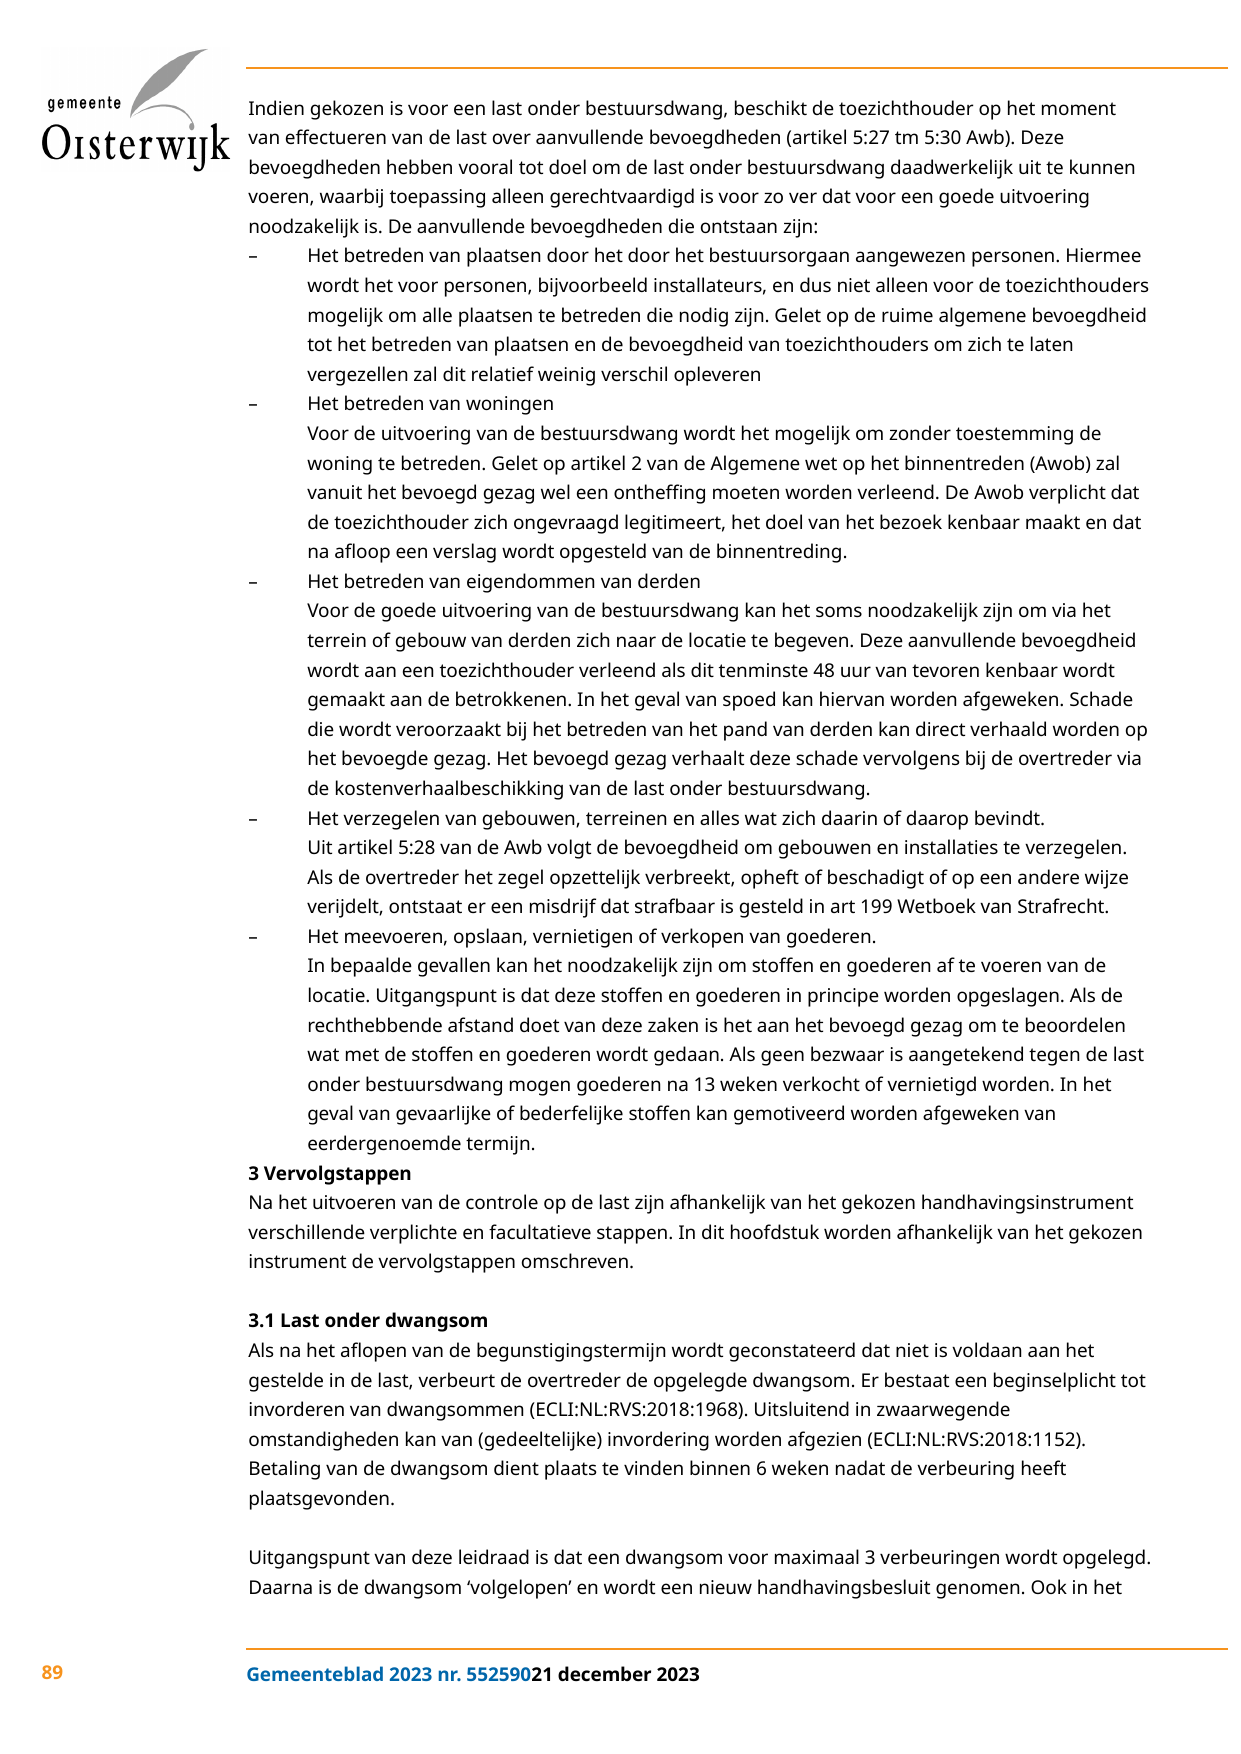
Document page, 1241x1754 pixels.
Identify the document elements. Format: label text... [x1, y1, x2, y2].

list Het betreden van eigendommen van derden [248, 568, 1152, 594]
list Uit artikel 5:28 van de Awb volgt de bevoegdheid om gebouwen en installaties te verzegelen. Als de overtreder het zegel opzettelijk verbreekt, opheft of beschadigt of op een andere wijze verijdelt, ontstaat er een misdrijf dat strafbaar is gesteld in art 199 Wetboek van Strafrecht. [248, 834, 1152, 919]
list Voor de goede uitvoering van de bestuursdwang kan het soms noodzakelijk zijn om via het terrein of gebouw van derden zich naar de locatie te begeven. Deze aanvullende bevoegdheid wordt aan een toezichthouder verleend als dit tenminste 48 uur van tevoren kenbaar wordt gemaakt aan de betrokkenen. In het geval van spoed kan hiervan worden afgeweken. Schade die wordt veroorzaakt bij het betreden van het pand van derden kan direct verhaald worden op het bevoegde gezag. Het bevoegd gezag verhaalt deze schade vervolgens bij de overtreder via de kostenverhaalbeschikking van de last onder bestuursdwang. [248, 598, 1152, 801]
list Voor de uitvoering van de bestuursdwang wordt het mogelijk om zonder toestemming de woning te betreden. Gelet op artikel 2 van de Algemene wet op het binnentreden (Awob) zal vanuit het bevoegd gezag wel een ontheffing moeten worden verleend. De Awob verplicht dat de toezichthouder zich ongevraagd legitimeert, het doel van het bezoek kenbaar maakt en dat na afloop een verslag wordt opgesteld van de binnentreding. [248, 420, 1152, 564]
text 3.1 Last onder dwangsom [248, 1308, 1152, 1333]
picture [41, 47, 231, 172]
list Het meevoeren, opslaan, vernietigen of verkopen van goederen. [248, 923, 1152, 949]
list Het verzegelen van gebouwen, terreinen en alles wat zich daarin of daarop bevindt. [248, 805, 1152, 831]
text 3 Vervolgstappen [248, 1160, 1152, 1186]
list Het betreden van woningen [248, 391, 1152, 416]
text Na het uitvoeren van de controle op de last zijn afhankelijk van het gekozen handhavingsinstrument verschillende verplichte en facultatieve stappen. In dit hoofdstuk worden afhankelijk van het gekozen instrument de vervolgstappen omschreven. [248, 1189, 1152, 1274]
text Uitgangspunt van deze leidraad is dat een dwangsom voor maximaal 3 verbeuringen wordt opgelegd. Daarna is de dwangsom ‘volgelopen’ en wordt een nieuw handhavingsbesluit genomen. Ook in het [248, 1544, 1152, 1600]
text Als na het aflopen van de begunstigingstermijn wordt geconstateerd dat niet is voldaan aan het gestelde in de last, verbeurt de overtreder de opgelegde dwangsom. Er bestaat een beginselplicht tot invorderen van dwangsommen (ECLI:NL:RVS:2018:1968). Uitsluitend in zwaarwegende omstandigheden kan van (gedeeltelijke) invordering worden afgezien (ECLI:NL:RVS:2018:1152). Betaling van de dwangsom dient plaats te vinden binnen 6 weken nadat de verbeuring heeft plaatsgevonden. [248, 1337, 1152, 1511]
list In bepaalde gevallen kan het noodzakelijk zijn om stoffen en goederen af te voeren van de locatie. Uitgangspunt is dat deze stoffen en goederen in principe worden opgeslagen. Als de rechthebbende afstand doet van deze zaken is het aan het bevoegd gezag om te beoordelen wat met de stoffen en goederen wordt gedaan. Als geen bezwaar is aangetekend tegen de last onder bestuursdwang mogen goederen na 13 weken verkocht of vernietigd worden. In het geval van gevaarlijke of bederfelijke stoffen kan gemotiveerd worden afgeweken van eerdergenoemde termijn. [248, 953, 1152, 1156]
list Het betreden van plaatsen door het door het bestuursorgaan aangewezen personen. Hiermee wordt het voor personen, bijvoorbeeld installateurs, en dus niet alleen voor de toezichthouders mogelijk om alle plaatsen te betreden die nodig zijn. Gelet op de ruime algemene bevoegdheid tot het betreden van plaatsen en de bevoegdheid van toezichthouders om zich te laten vergezellen zal dit relatief weinig verschil opleveren [248, 243, 1152, 387]
text Indien gekozen is voor een last onder bestuursdwang, beschikt de toezichthouder op het moment van effectueren van de last over aanvullende bevoegdheden (artikel 5:27 tm 5:30 Awb). Deze bevoegdheden hebben vooral tot doel om de last onder bestuursdwang daadwerkelijk uit te kunnen voeren, waarbij toepassing alleen gerechtvaardigd is voor zo ver dat voor een goede uitvoering noodzakelijk is. De aanvullende bevoegdheden die ontstaan zijn: [248, 95, 1152, 239]
